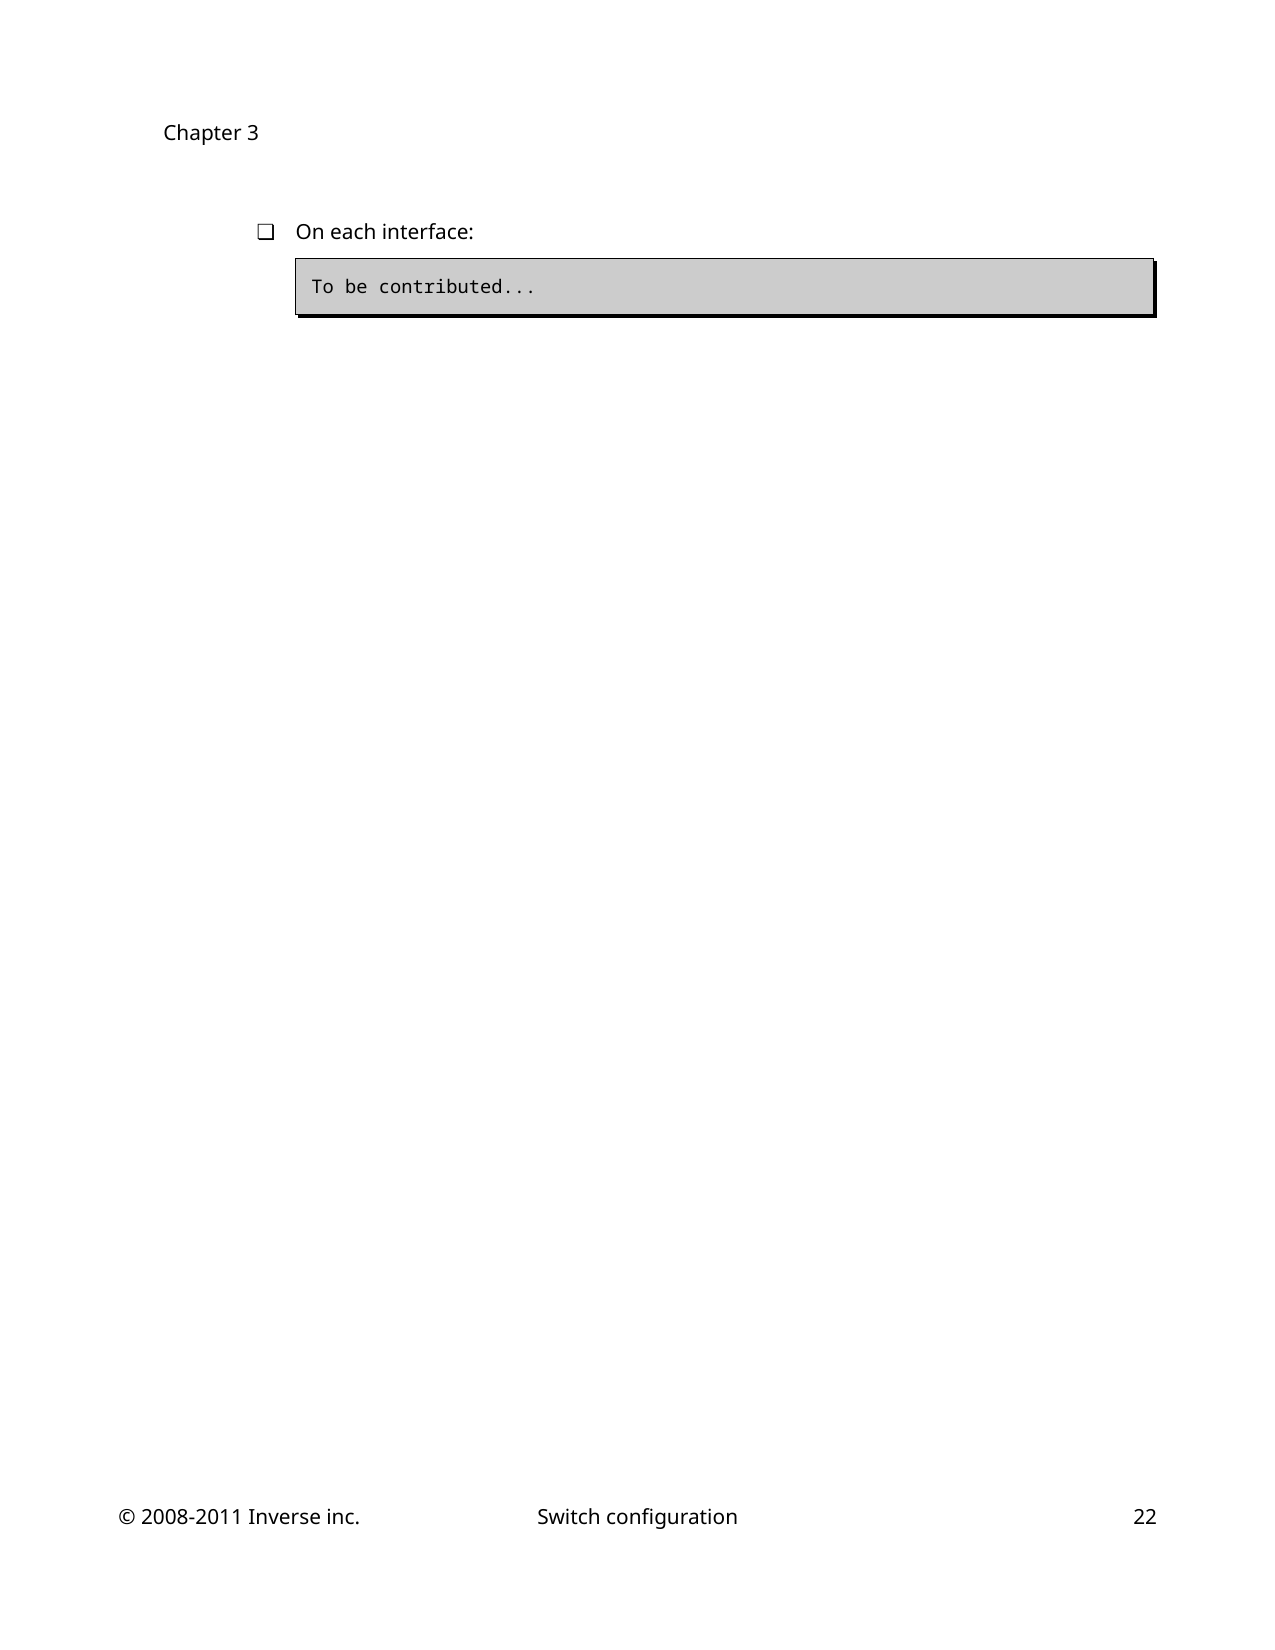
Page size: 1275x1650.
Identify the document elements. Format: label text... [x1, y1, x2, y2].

list ❏ On each interface: [256, 217, 1157, 245]
text To be contributed... [296, 259, 1153, 314]
